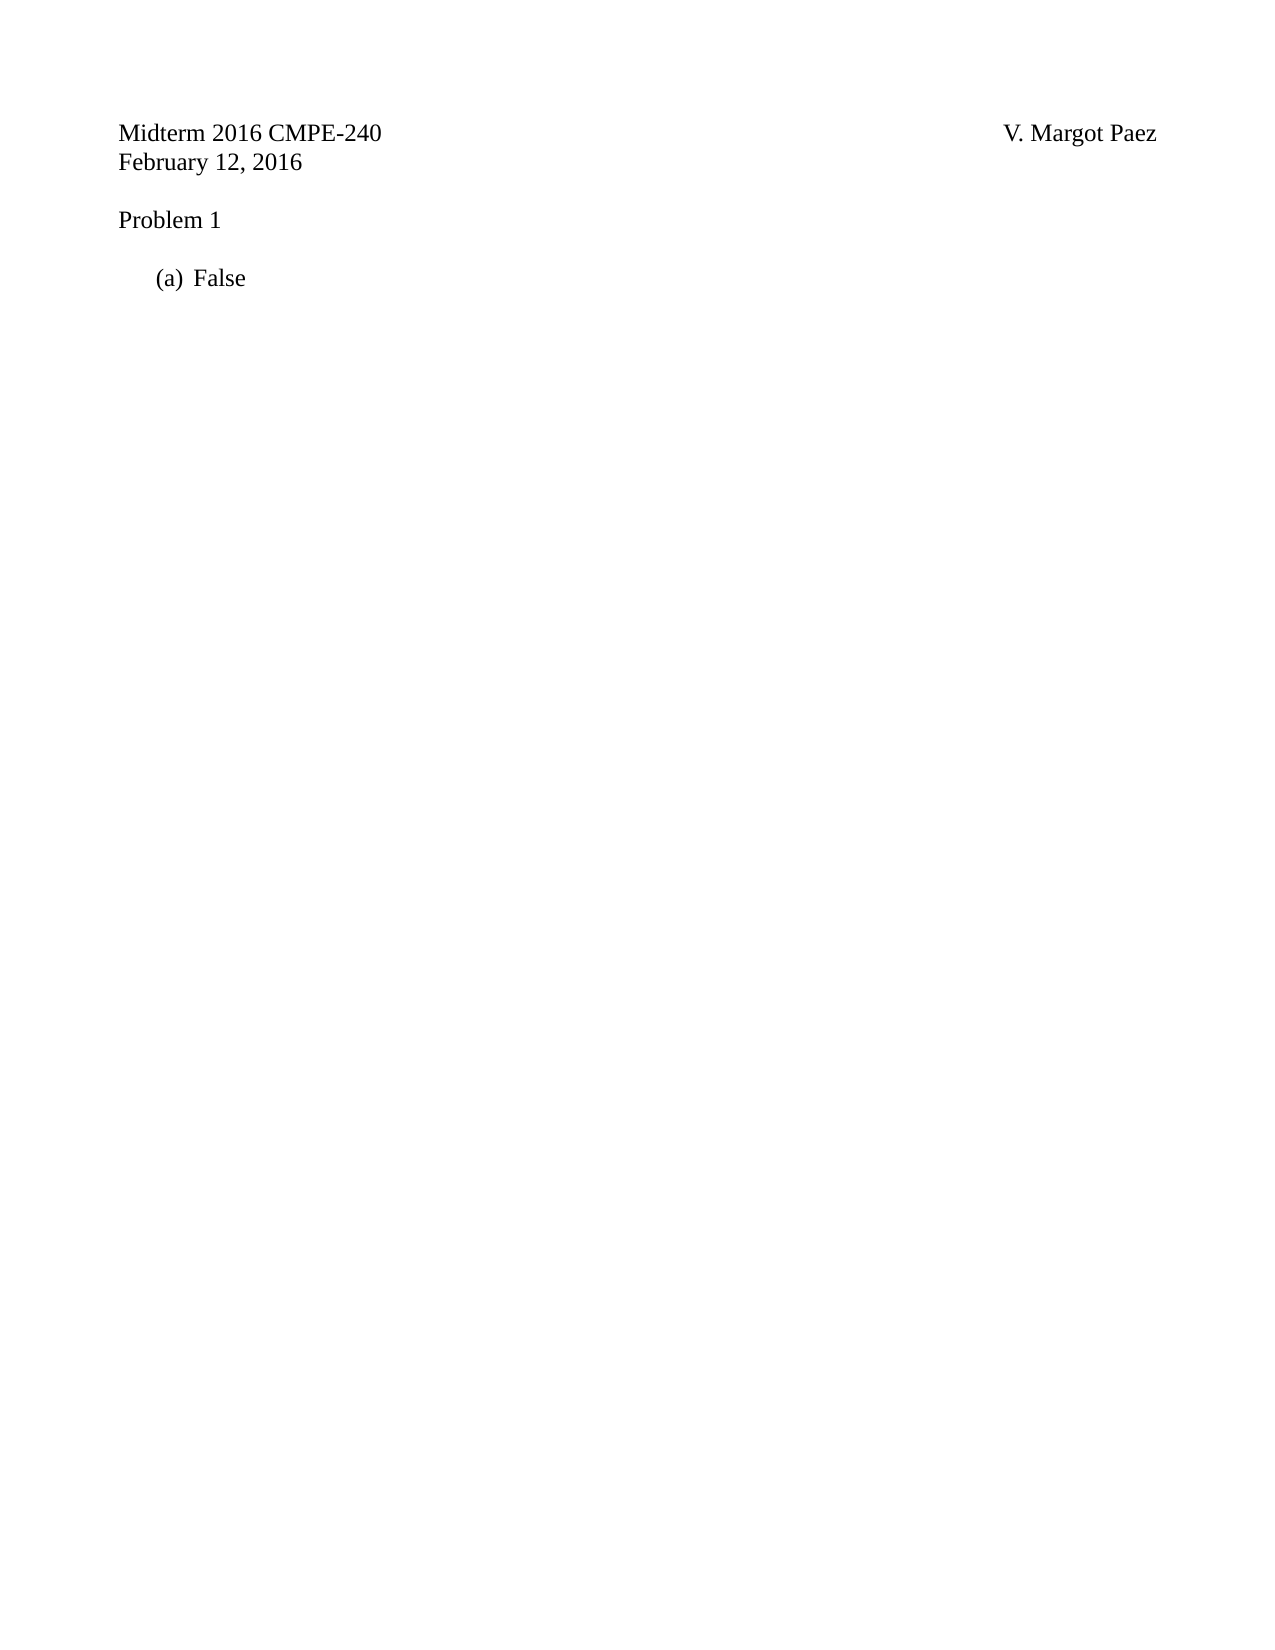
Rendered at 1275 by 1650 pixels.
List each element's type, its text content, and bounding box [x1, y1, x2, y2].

list False [156, 263, 1157, 291]
text Problem 1 [118, 205, 1157, 234]
